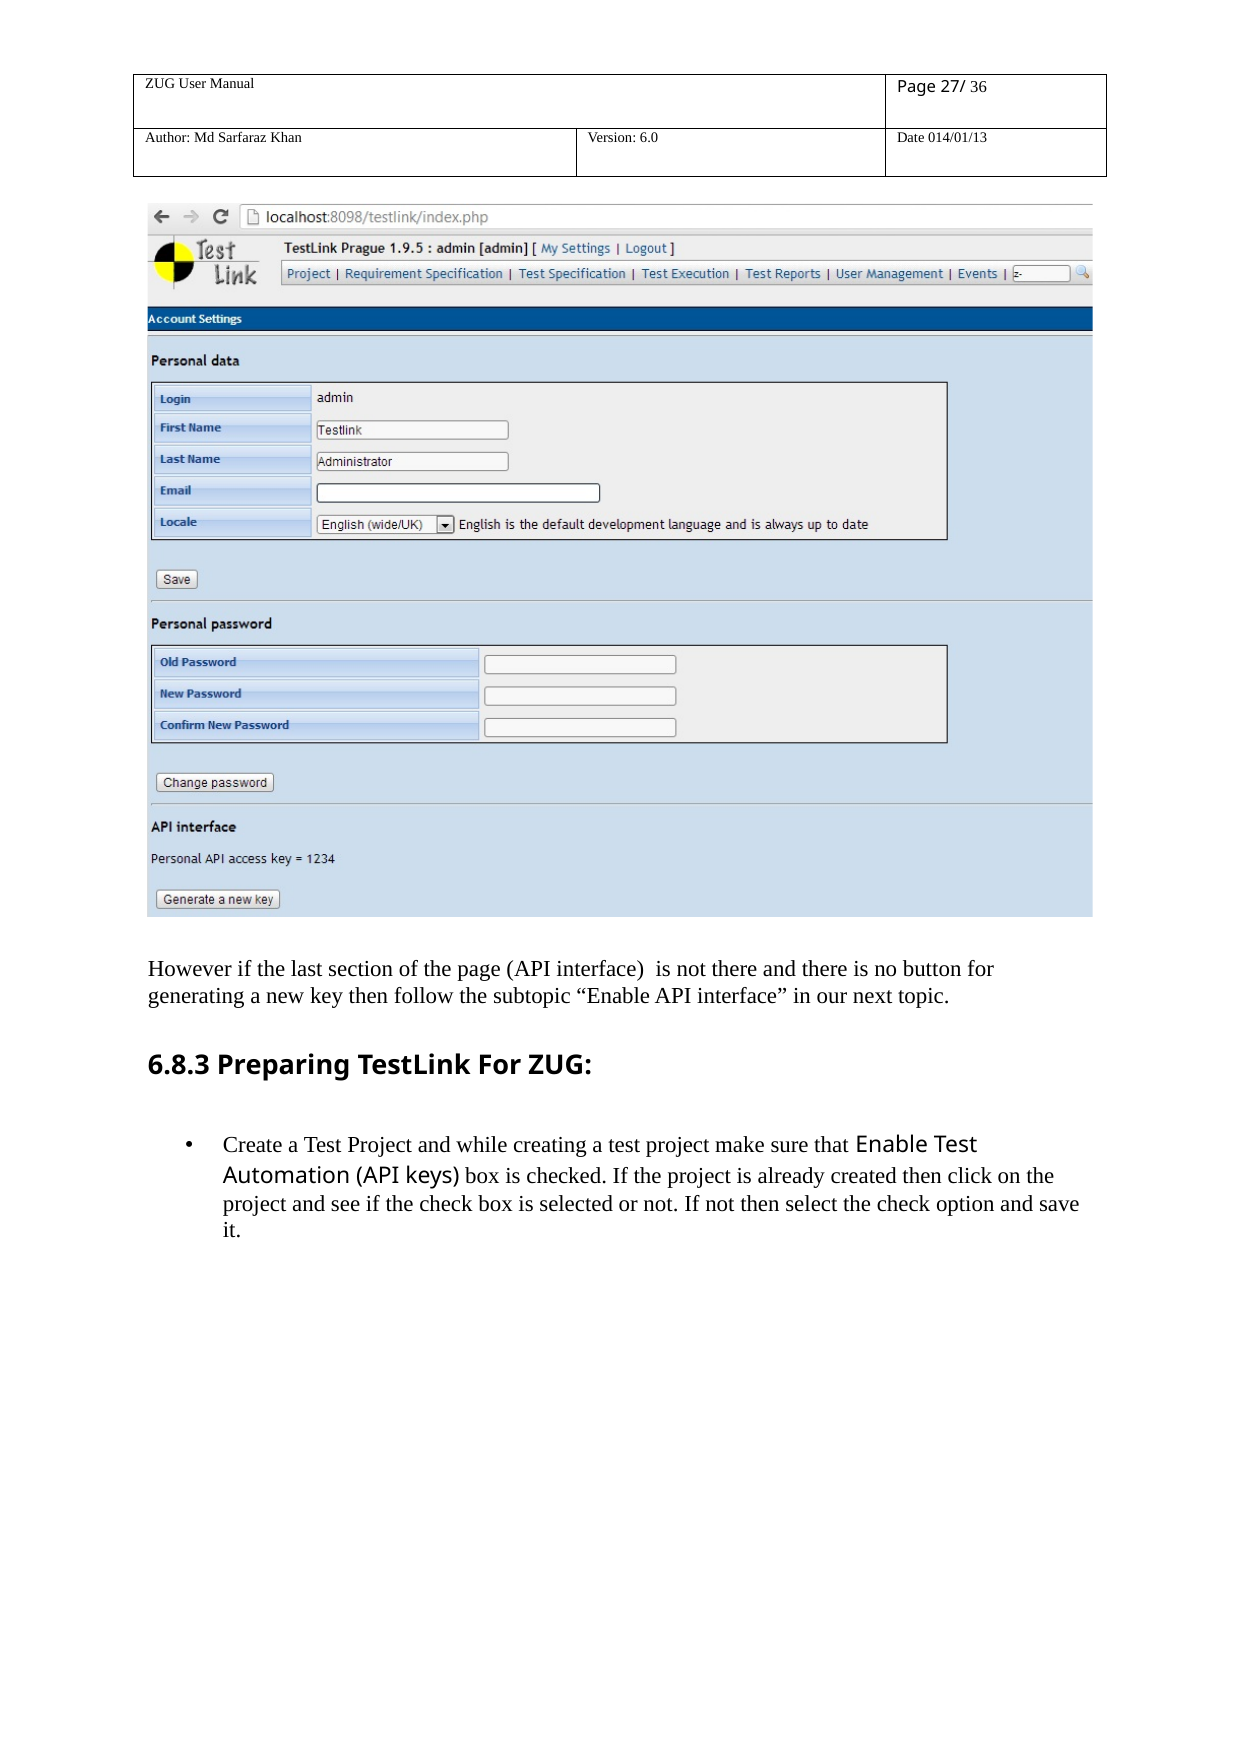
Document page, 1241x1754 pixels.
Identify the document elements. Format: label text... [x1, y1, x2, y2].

picture [147, 203, 1093, 917]
subtitle 6.8.3 Preparing TestLink For ZUG: [148, 1046, 1092, 1082]
list Create a Test Project and while creating a test project make sure that Enable Test Automation (API keys) box is checked. If the project is already created then click on the project and see if the check box is selected or not. If not then select the check option and save it. [185, 1128, 1092, 1243]
text However if the last section of the page (API interface) is not there and there is no button for generating a new key then follow the subtopic “Enable API interface” in our next topic. [148, 955, 1092, 1008]
